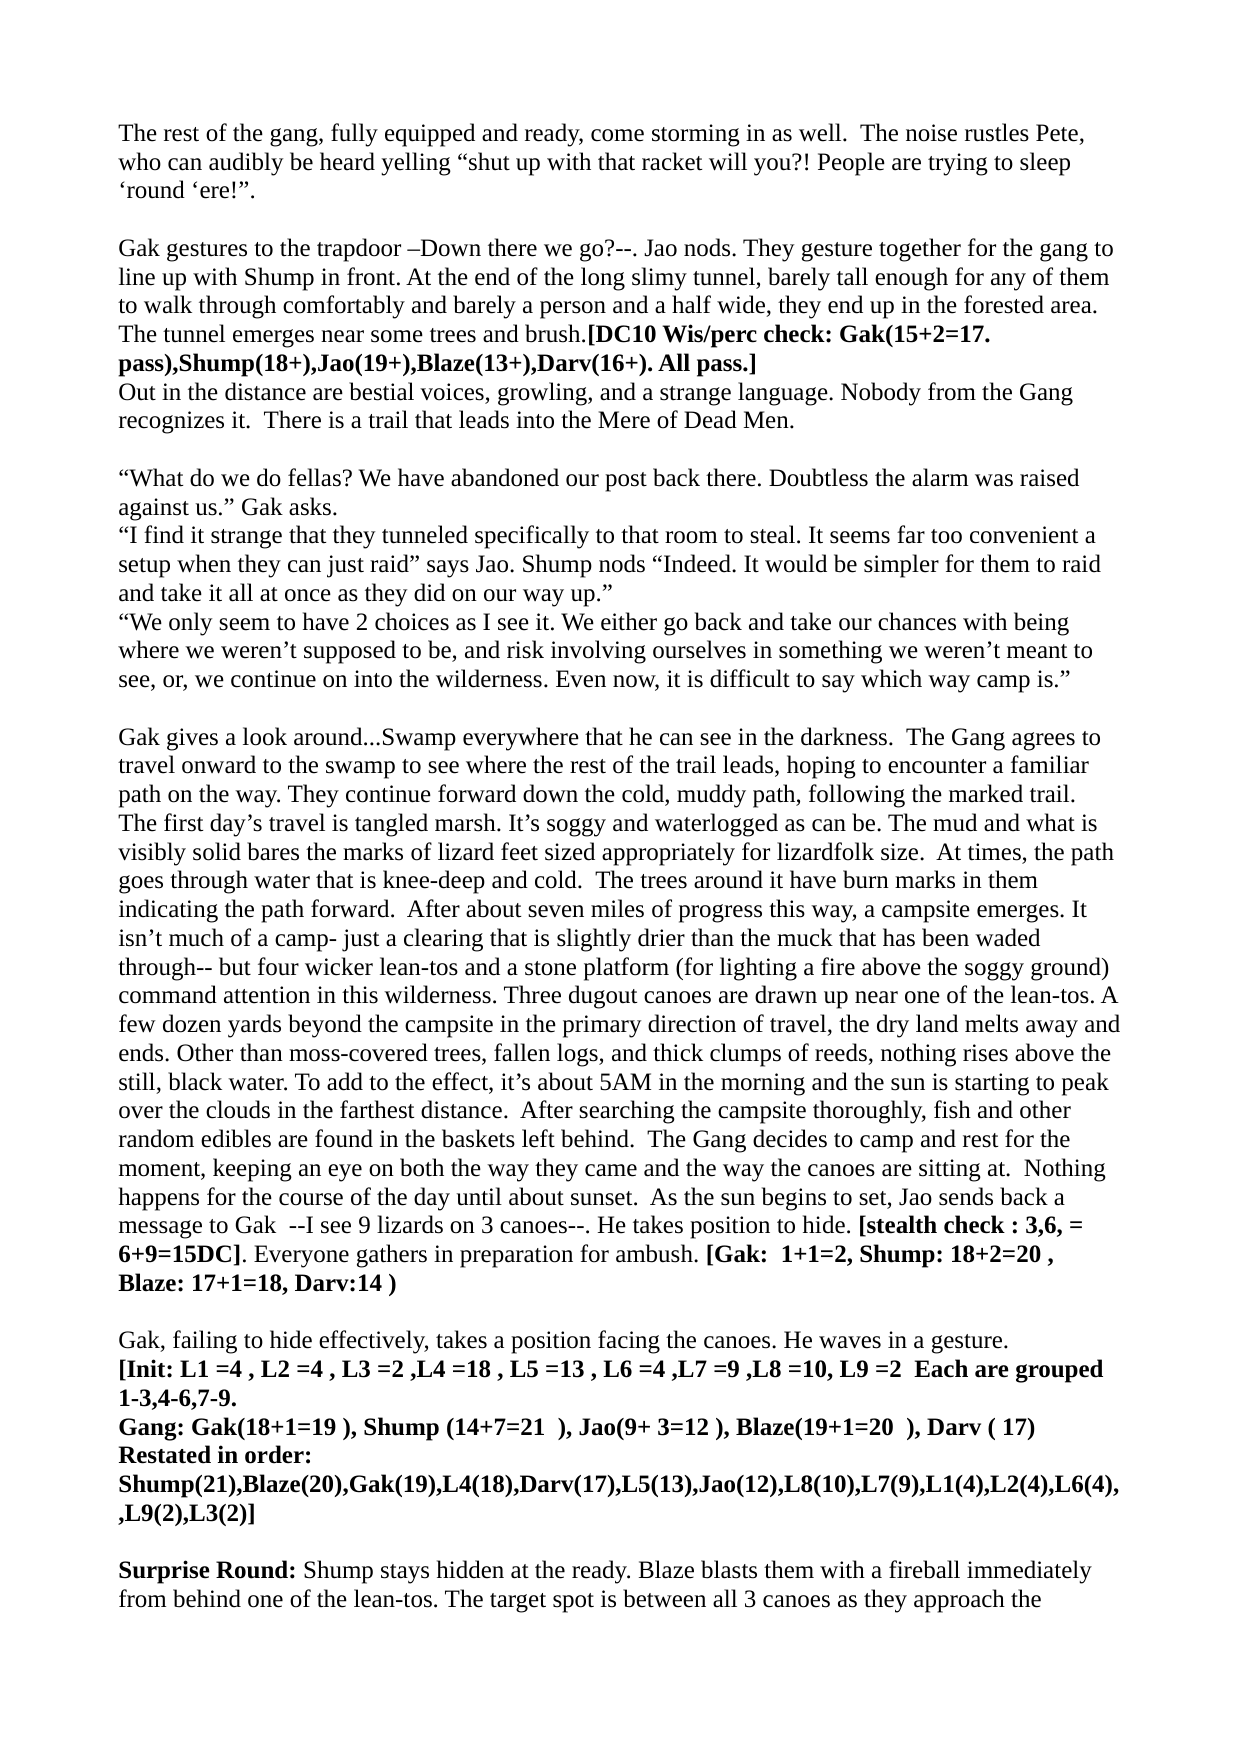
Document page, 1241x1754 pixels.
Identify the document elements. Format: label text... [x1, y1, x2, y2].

text The rest of the gang, fully equipped and ready, come storming in as well. The noise rustles Pete, who can audibly be heard yelling “shut up with that racket will you?! People are trying to sleep ‘round ‘ere!”. [118, 118, 1122, 204]
text [Init: L1 =4 , L2 =4 , L3 =2 ,L4 =18 , L5 =13 , L6 =4 ,L7 =9 ,L8 =10, L9 =2 Each are grouped 1-3,4-6,7-9. [118, 1354, 1122, 1412]
text “I find it strange that they tunneled specifically to that room to steal. It seems far too convenient a setup when they can just raid” says Jao. Shump nods “Indeed. It would be simpler for them to raid and take it all at once as they did on our way up.” [118, 521, 1122, 607]
text Gak gives a look around...Swamp everywhere that he can see in the darkness. The Gang agrees to travel onward to the swamp to see where the rest of the trail leads, hoping to encounter a familiar path on the way. They continue forward down the cold, muddy path, following the marked trail. The first day’s travel is tangled marsh. It’s soggy and waterlogged as can be. The mud and what is visibly solid bares the marks of lizard feet sized appropriately for lizardfolk size. At times, the path goes through water that is knee-deep and cold. The trees around it have burn marks in them indicating the path forward. After about seven miles of progress this way, a campsite emerges. It isn’t much of a camp- just a clearing that is slightly drier than the muck that has been waded through-- but four wicker lean-tos and a stone platform (for lighting a fire above the soggy ground) command attention in this wilderness. Three dugout canoes are drawn up near one of the lean-tos. A few dozen yards beyond the campsite in the primary direction of travel, the dry land melts away and ends. Other than moss-covered trees, fallen logs, and thick clumps of reeds, nothing rises above the still, black water. To add to the effect, it’s about 5AM in the morning and the sun is starting to peak over the clouds in the farthest distance. After searching the campsite thoroughly, fish and other random edibles are found in the baskets left behind. The Gang decides to camp and rest for the moment, keeping an eye on both the way they came and the way the canoes are sitting at. Nothing happens for the course of the day until about sunset. As the sun begins to set, Jao sends back a message to Gak --I see 9 lizards on 3 canoes--. He takes position to hide. [stealth check : 3,6, = 6+9=15DC]. Everyone gathers in preparation for ambush. [Gak: 1+1=2, Shump: 18+2=20 , Blaze: 17+1=18, Darv:14 ) [118, 722, 1122, 1297]
text Gang: Gak(18+1=19 ), Shump (14+7=21 ), Jao(9+ 3=12 ), Blaze(19+1=20 ), Darv ( 17) [118, 1412, 1122, 1441]
text Gak, failing to hide effectively, takes a position facing the canoes. He waves in a gesture. [118, 1326, 1122, 1354]
text “We only seem to have 2 choices as I see it. We either go back and take our chances with being where we weren’t supposed to be, and risk involving ourselves in something we weren’t meant to see, or, we continue on into the wilderness. Even now, it is difficult to say which way camp is.” [118, 607, 1122, 693]
text Restated in order: Shump(21),Blaze(20),Gak(19),L4(18),Darv(17),L5(13),Jao(12),L8(10),L7(9),L1(4),L2(4),L6(4),,L9(2),L3(2)] [118, 1441, 1122, 1527]
text Gak gestures to the trapdoor –Down there we go?--. Jao nods. They gesture together for the gang to line up with Shump in front. At the end of the long slimy tunnel, barely tall enough for any of them to walk through comfortably and barely a person and a half wide, they end up in the forested area. The tunnel emerges near some trees and brush.[DC10 Wis/perc check: Gak(15+2=17. pass),Shump(18+),Jao(19+),Blaze(13+),Darv(16+). All pass.] [118, 233, 1122, 377]
text Surprise Round: Shump stays hidden at the ready. Blaze blasts them with a fireball immediately from behind one of the lean-tos. The target spot is between all 3 canoes as they approach the [118, 1556, 1122, 1613]
text Out in the distance are bestial voices, growling, and a strange language. Nobody from the Gang recognizes it. There is a trail that leads into the Mere of Dead Men. [118, 377, 1122, 434]
text “What do we do fellas? We have abandoned our post back there. Doubtless the alarm was raised against us.” Gak asks. [118, 463, 1122, 521]
